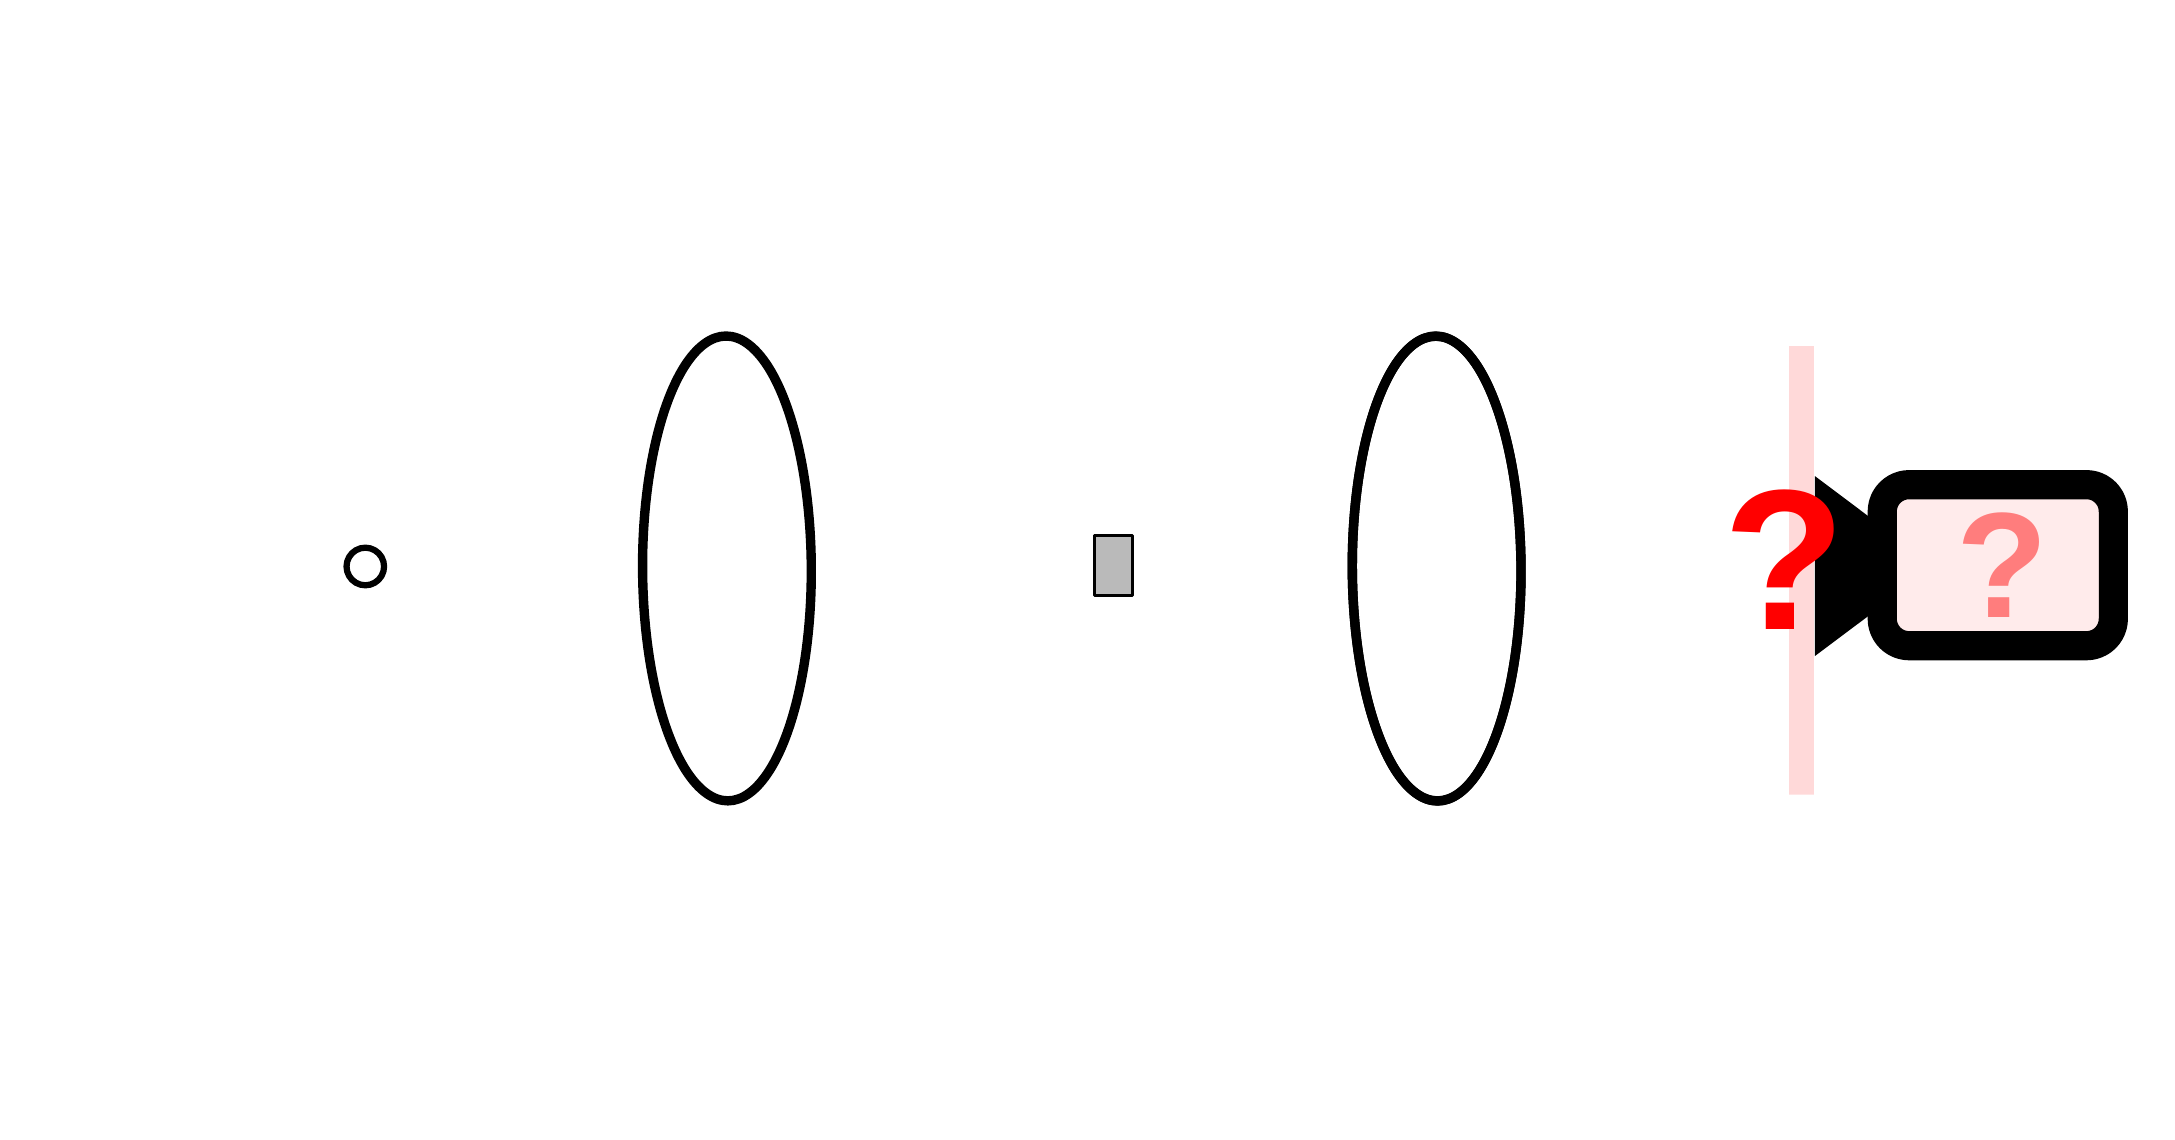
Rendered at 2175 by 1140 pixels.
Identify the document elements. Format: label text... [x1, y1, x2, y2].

text_box [2064, 484, 2114, 646]
text_box [1094, 535, 1133, 596]
text_box [1891, 484, 1941, 646]
text_box ? [1941, 473, 2064, 657]
text_box [642, 336, 812, 801]
text_box ? [1680, 441, 1891, 680]
text_box [1357, 341, 1516, 796]
